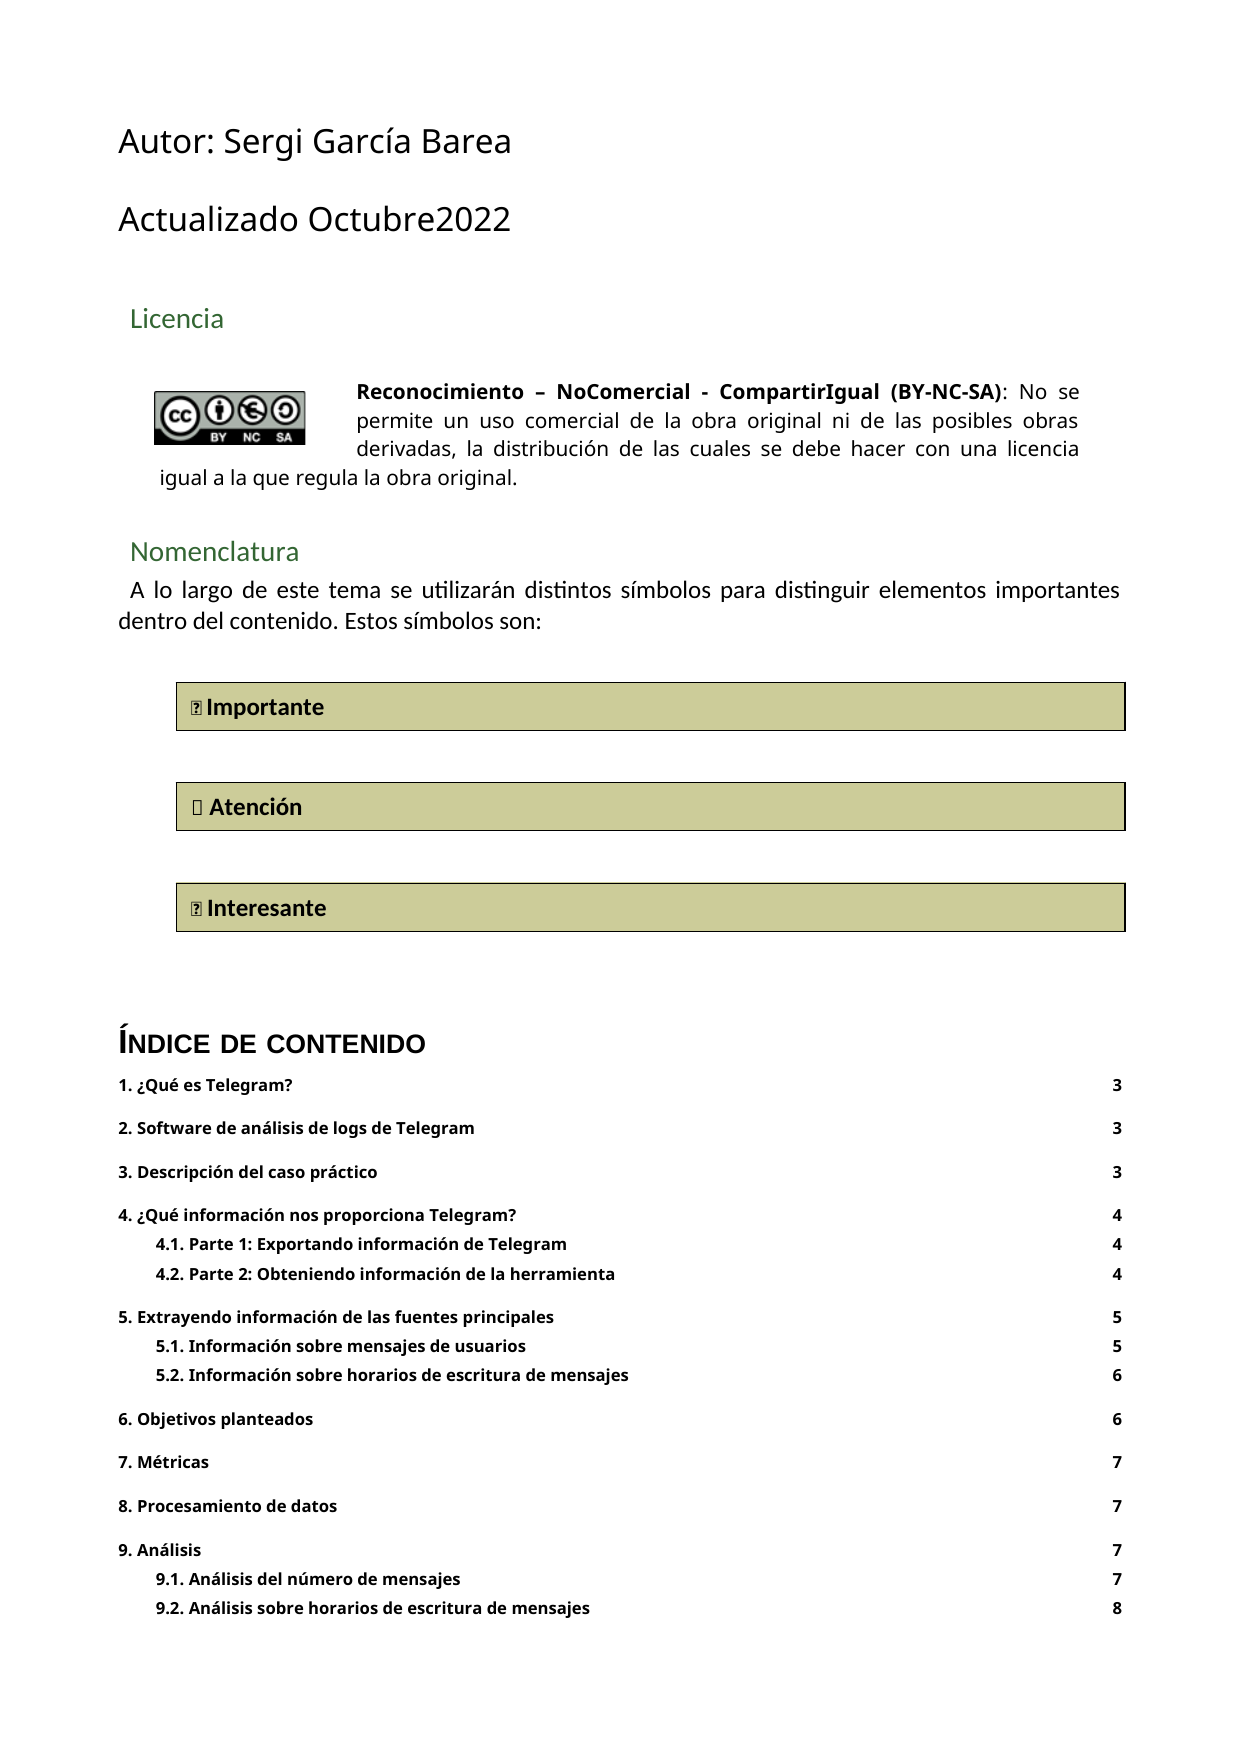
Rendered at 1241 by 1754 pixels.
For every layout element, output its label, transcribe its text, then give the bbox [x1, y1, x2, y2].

text 5. Extrayendo información de las fuentes principales 5 [118, 1306, 1122, 1328]
text Licencia [118, 301, 1122, 336]
text 9.2. Análisis sobre horarios de escritura de mensajes 8 [156, 1596, 1122, 1619]
text ❕ Atención [177, 783, 1124, 830]
text 1. ¿Qué es Telegram? 3 [118, 1073, 1122, 1096]
text 5.2. Información sobre horarios de escritura de mensajes 6 [156, 1364, 1122, 1387]
text 4. ¿Qué información nos proporciona Telegram? 4 [118, 1204, 1122, 1226]
text 3. Descripción del caso práctico 3 [118, 1160, 1122, 1183]
text 8. Procesamiento de datos 7 [118, 1494, 1122, 1517]
text 4.2. Parte 2: Obteniendo información de la herramienta 4 [156, 1262, 1122, 1285]
text 5.1. Información sobre mensajes de usuarios 5 [156, 1335, 1122, 1357]
text 7. Métricas 7 [118, 1451, 1122, 1474]
text 9.1. Análisis del número de mensajes 7 [156, 1567, 1122, 1590]
picture [154, 391, 306, 445]
text Reconocimiento – NoComercial - CompartirIgual (BY-NC-SA): No se permite un uso comercial de la obra original ni de las posibles obras derivadas, la distribución de las cuales se debe hacer con una licencia igual a la que regula la obra original. [159, 377, 1080, 491]
text Nomenclatura [118, 533, 1122, 568]
text Autor: Sergi García Barea [118, 118, 1122, 163]
text 📖 Importante [177, 683, 1124, 730]
text 6. Objetivos planteados 6 [118, 1407, 1122, 1430]
text 9. Análisis 7 [118, 1538, 1122, 1561]
text 4.1. Parte 1: Exportando información de Telegram 4 [156, 1233, 1122, 1256]
text 2. Software de análisis de logs de Telegram 3 [118, 1117, 1122, 1139]
text Actualizado Octubre2022 [118, 196, 1122, 241]
text 💬 Interesante [177, 884, 1124, 931]
text Índice de contenido [118, 1022, 1122, 1061]
text A lo largo de este tema se utilizarán distintos símbolos para distinguir elementos importantes dentro del contenido. Estos símbolos son: [118, 575, 1122, 636]
